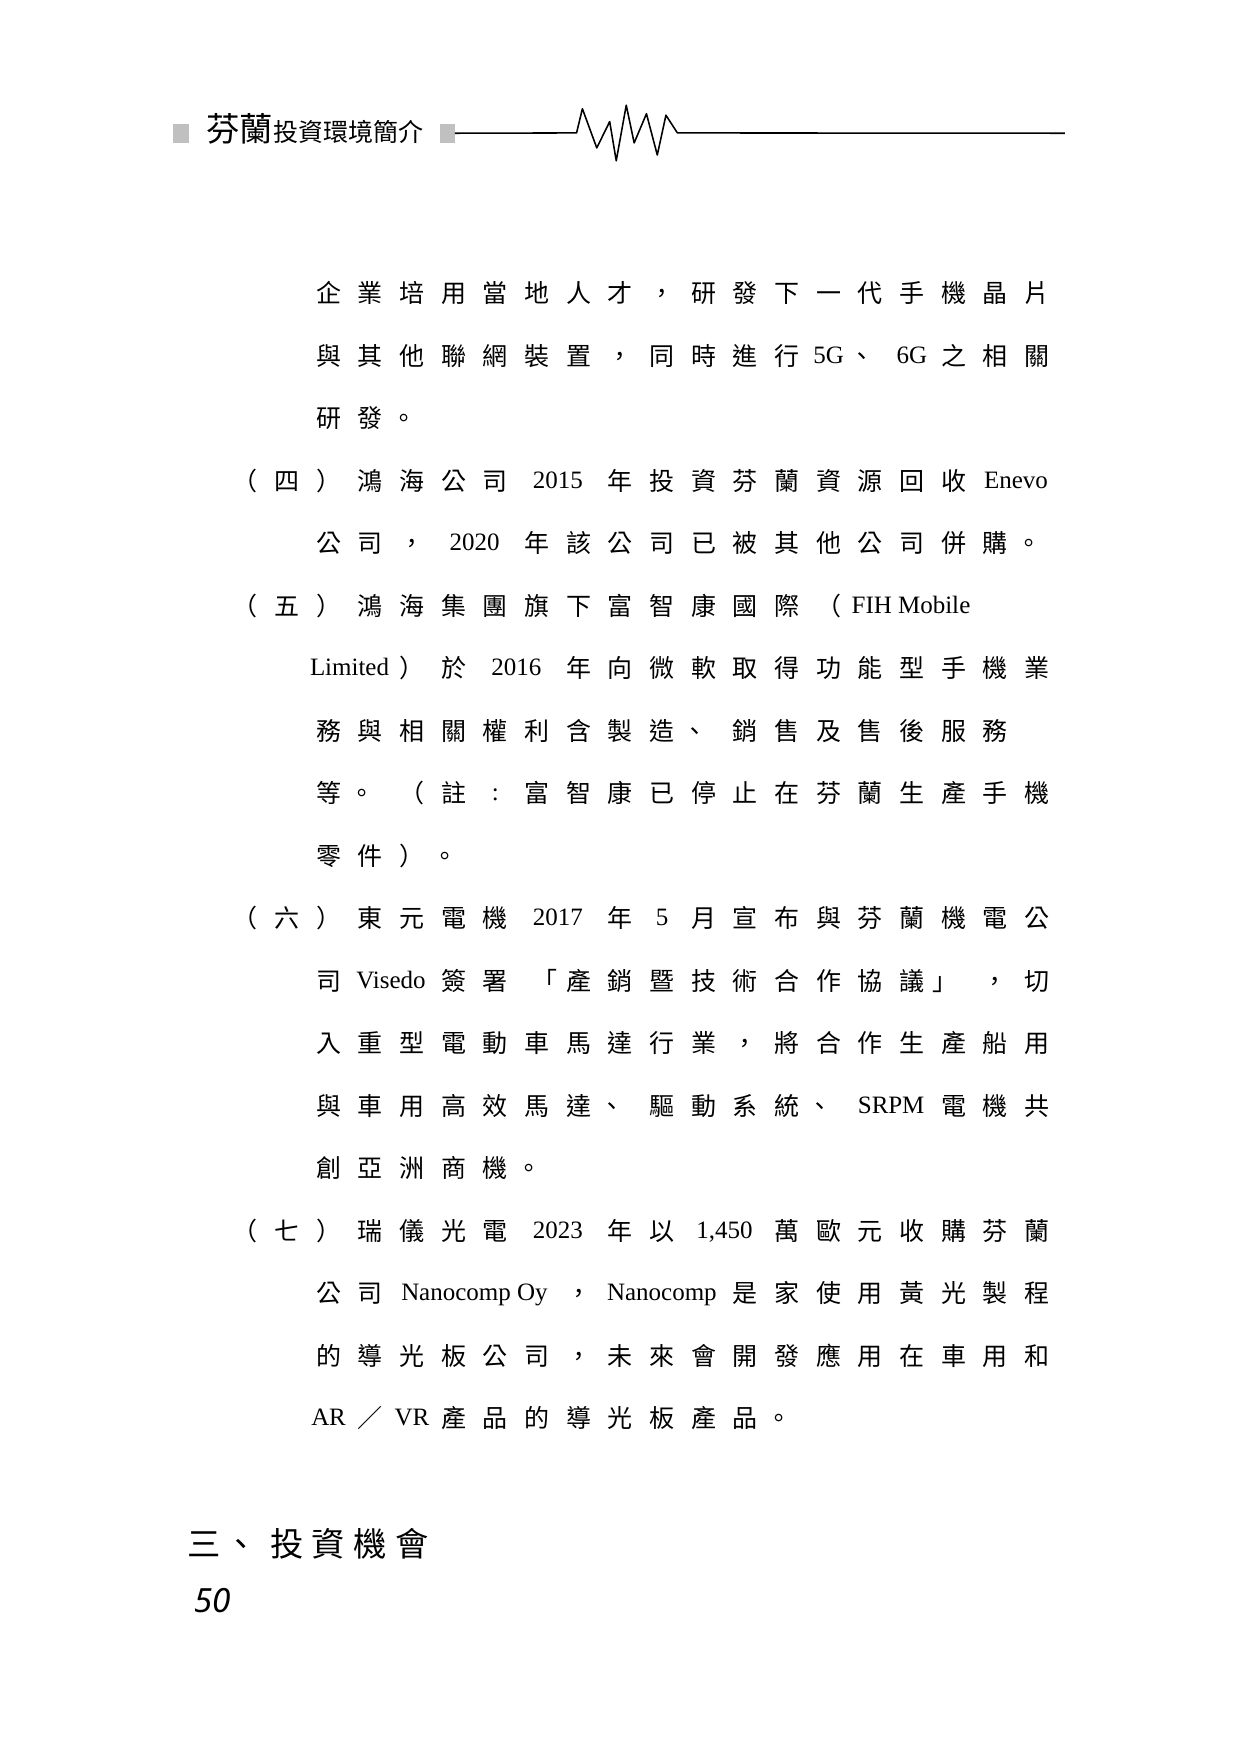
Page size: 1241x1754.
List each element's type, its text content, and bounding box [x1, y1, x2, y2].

text 企業培用當地人才，研發下一代手機晶片與其他聯網裝置，同時進行5G、6G之相關研發。 [207, 250, 1058, 438]
text （六）東元電機2017年5月宣布與芬蘭機電公司Visedo簽署「產銷暨技術合作協議」，切入重型電動車馬達行業，將合作生產船用與車用高效馬達、驅動系統、SRPM電機共創亞洲商機。 [207, 875, 1058, 1188]
text （四）鴻海公司2015年投資芬蘭資源回收Enevo公司，2020年該公司已被其他公司併購。 [207, 438, 1058, 563]
text 三、投資機會 [183, 1500, 1058, 1563]
text （五）鴻海集團旗下富智康國際（FIH Mobile Limited）於2016年向微軟取得功能型手機業務與相關權利含製造、銷售及售後服務等。（註:富智康已停止在芬蘭生產手機零件）。 [207, 563, 1058, 875]
text （七）瑞儀光電2023年以1,450萬歐元收購芬蘭公司Nanocomp Oy，Nanocomp是家使用黃光製程的導光板公司，未來會開發應用在車用和AR／VR產品的導光板產品。 [207, 1188, 1058, 1438]
